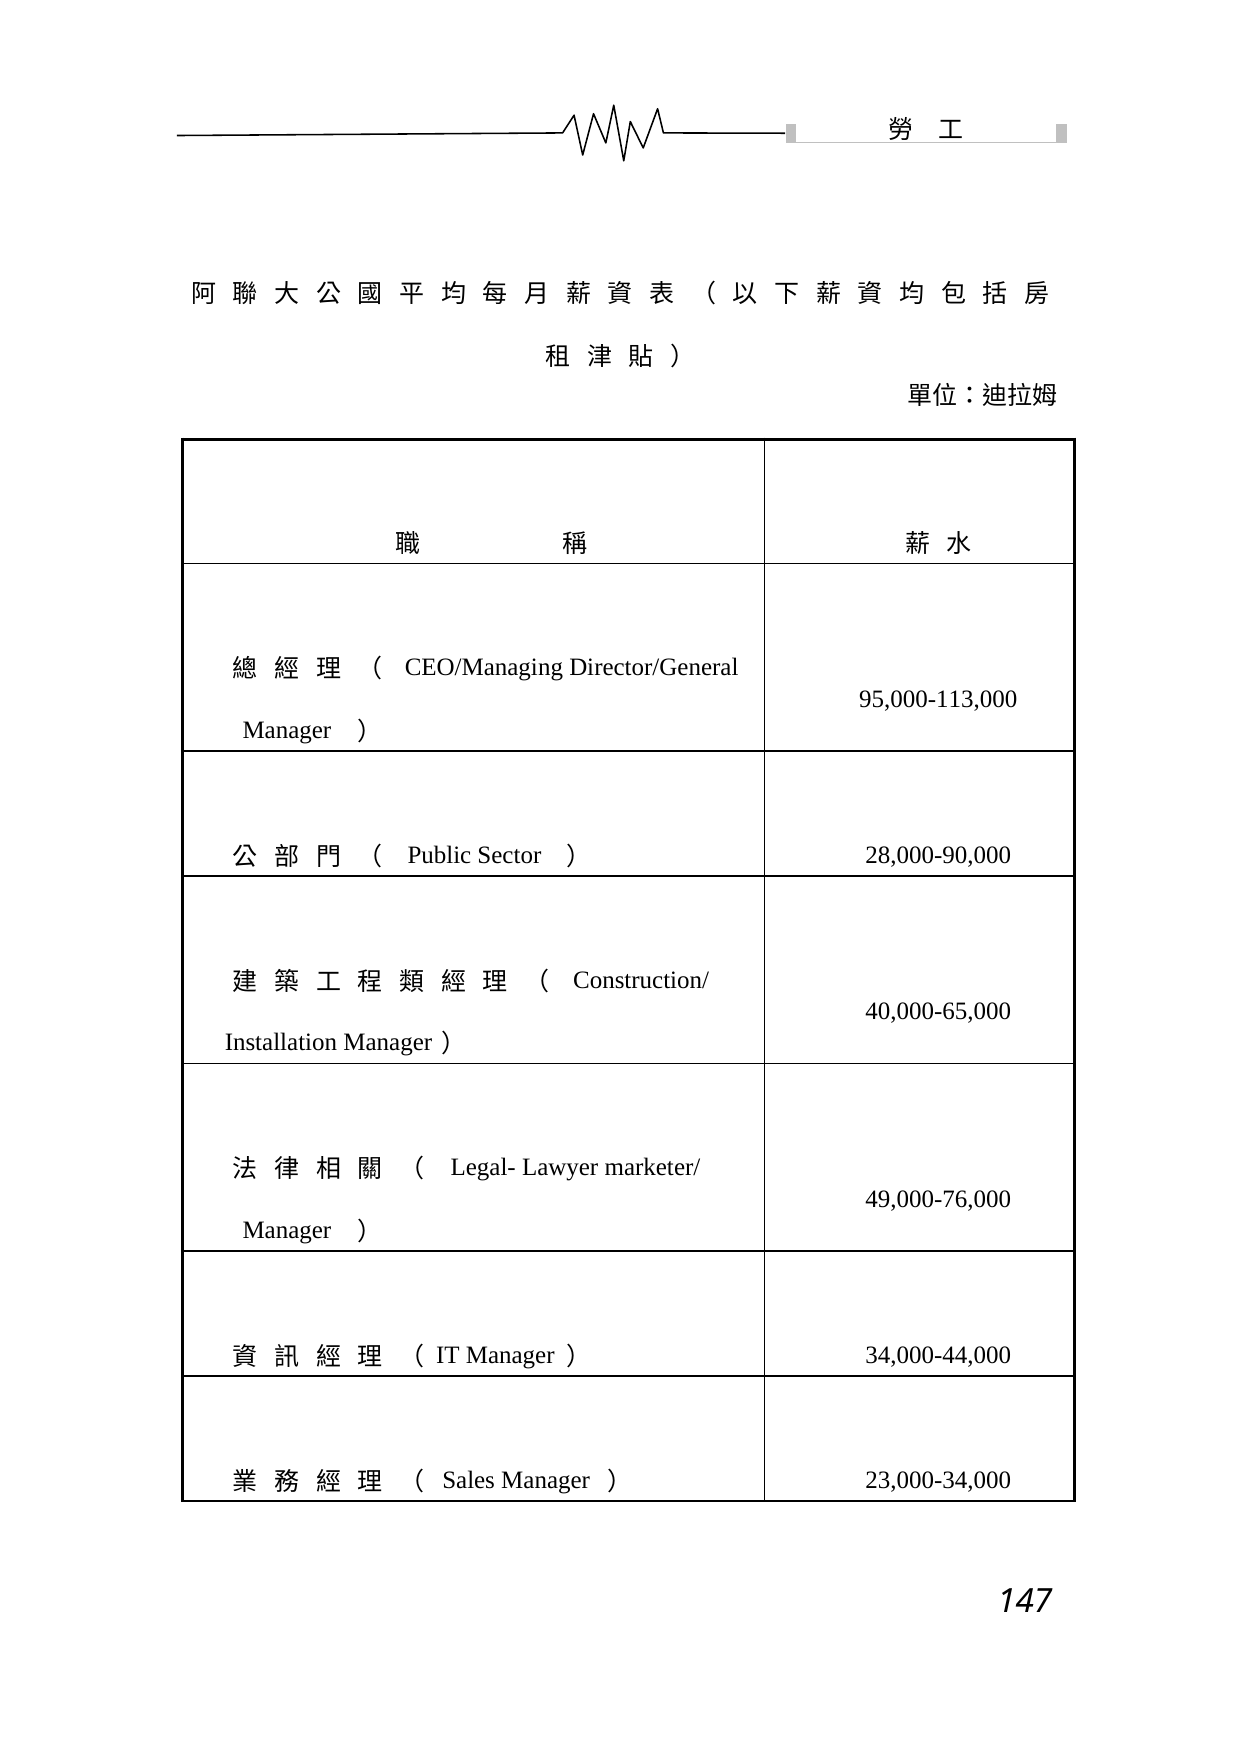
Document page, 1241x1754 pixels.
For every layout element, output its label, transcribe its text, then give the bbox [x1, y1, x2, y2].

table_cell 總經理（CEO/Managing Director/General Manager） [184, 564, 764, 750]
table_cell 業務經理（Sales Manager） [184, 1377, 764, 1500]
table_cell 40,000-65,000 [765, 877, 1073, 1063]
table_cell 34,000-44,000 [765, 1252, 1073, 1375]
table_cell 法律相關（Legal- Lawyer marketer/ Manager） [184, 1064, 764, 1250]
table_header 薪水 [765, 441, 1073, 563]
table_cell 資訊經理（IT Manager） [184, 1252, 764, 1375]
table_cell 建築工程類經理（Construction/Installation Manager） [184, 877, 764, 1063]
table_cell 公部門（Public Sector） [184, 752, 764, 875]
table_cell 23,000-34,000 [765, 1377, 1073, 1500]
table_cell 28,000-90,000 [765, 752, 1073, 875]
text 阿聯大公國平均每月薪資表（以下薪資均包括房租津貼） [183, 250, 1058, 375]
table_header 職 稱 [184, 441, 764, 563]
table_cell 95,000-113,000 [765, 564, 1073, 750]
text 單位：迪拉姆 [183, 375, 1058, 411]
table_cell 49,000-76,000 [765, 1064, 1073, 1250]
